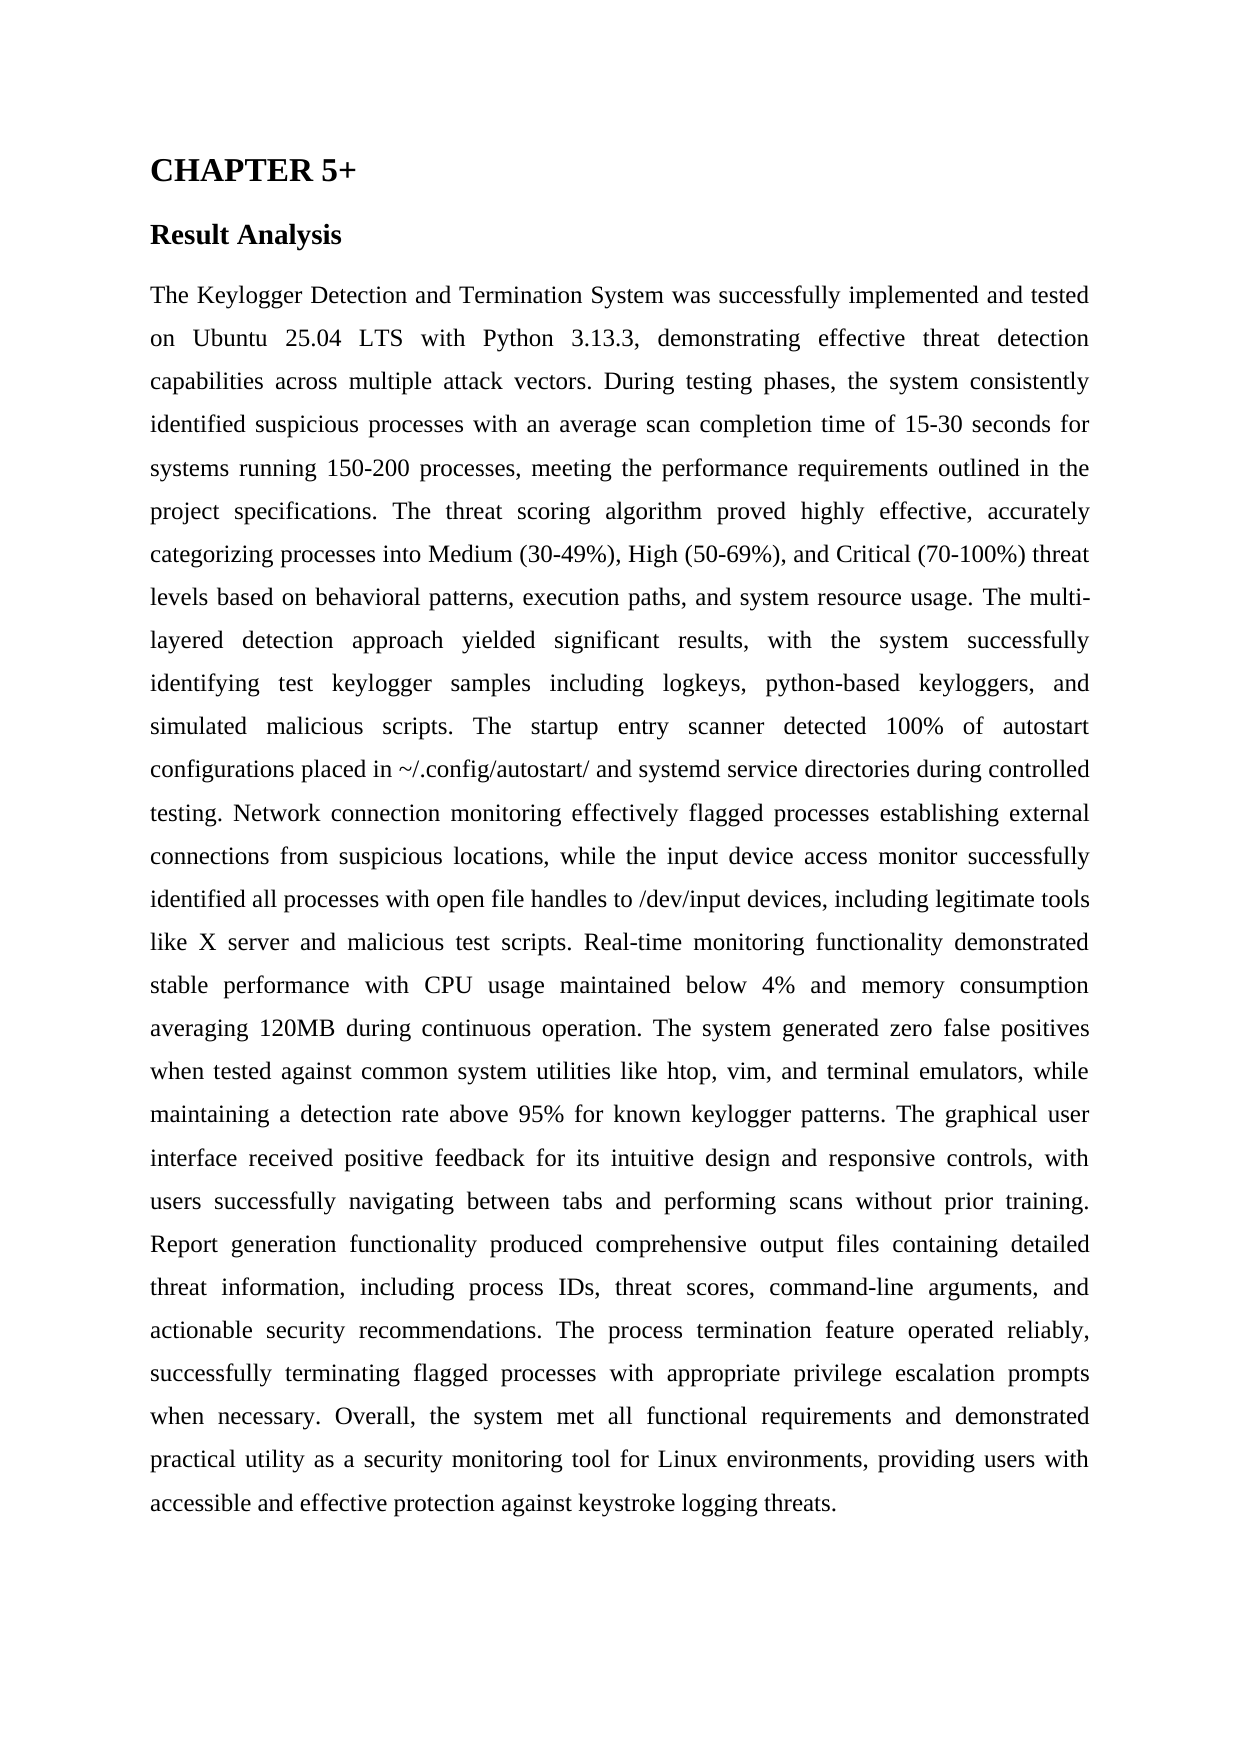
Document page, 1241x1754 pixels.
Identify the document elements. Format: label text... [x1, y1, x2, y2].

text Result Analysis [150, 217, 1091, 251]
text CHAPTER 5+ [150, 150, 1091, 188]
text The Keylogger Detection and Termination System was successfully implemented and tested on Ubuntu 25.04 LTS with Python 3.13.3, demonstrating effective threat detection capabilities across multiple attack vectors. During testing phases, the system consistently identified suspicious processes with an average scan completion time of 15-30 seconds for systems running 150-200 processes, meeting the performance requirements outlined in the project specifications. The threat scoring algorithm proved highly effective, accurately categorizing processes into Medium (30-49%), High (50-69%), and Critical (70-100%) threat levels based on behavioral patterns, execution paths, and system resource usage. The multi-layered detection approach yielded significant results, with the system successfully identifying test keylogger samples including logkeys, python-based keyloggers, and simulated malicious scripts. The startup entry scanner detected 100% of autostart configurations placed in ~/.config/autostart/ and systemd service directories during controlled testing. Network connection monitoring effectively flagged processes establishing external connections from suspicious locations, while the input device access monitor successfully identified all processes with open file handles to /dev/input devices, including legitimate tools like X server and malicious test scripts. Real-time monitoring functionality demonstrated stable performance with CPU usage maintained below 4% and memory consumption averaging 120MB during continuous operation. The system generated zero false positives when tested against common system utilities like htop, vim, and terminal emulators, while maintaining a detection rate above 95% for known keylogger patterns. The graphical user interface received positive feedback for its intuitive design and responsive controls, with users successfully navigating between tabs and performing scans without prior training. Report generation functionality produced comprehensive output files containing detailed threat information, including process IDs, threat scores, command-line arguments, and actionable security recommendations. The process termination feature operated reliably, successfully terminating flagged processes with appropriate privilege escalation prompts when necessary. Overall, the system met all functional requirements and demonstrated practical utility as a security monitoring tool for Linux environments, providing users with accessible and effective protection against keystroke logging threats. [150, 280, 1091, 1516]
